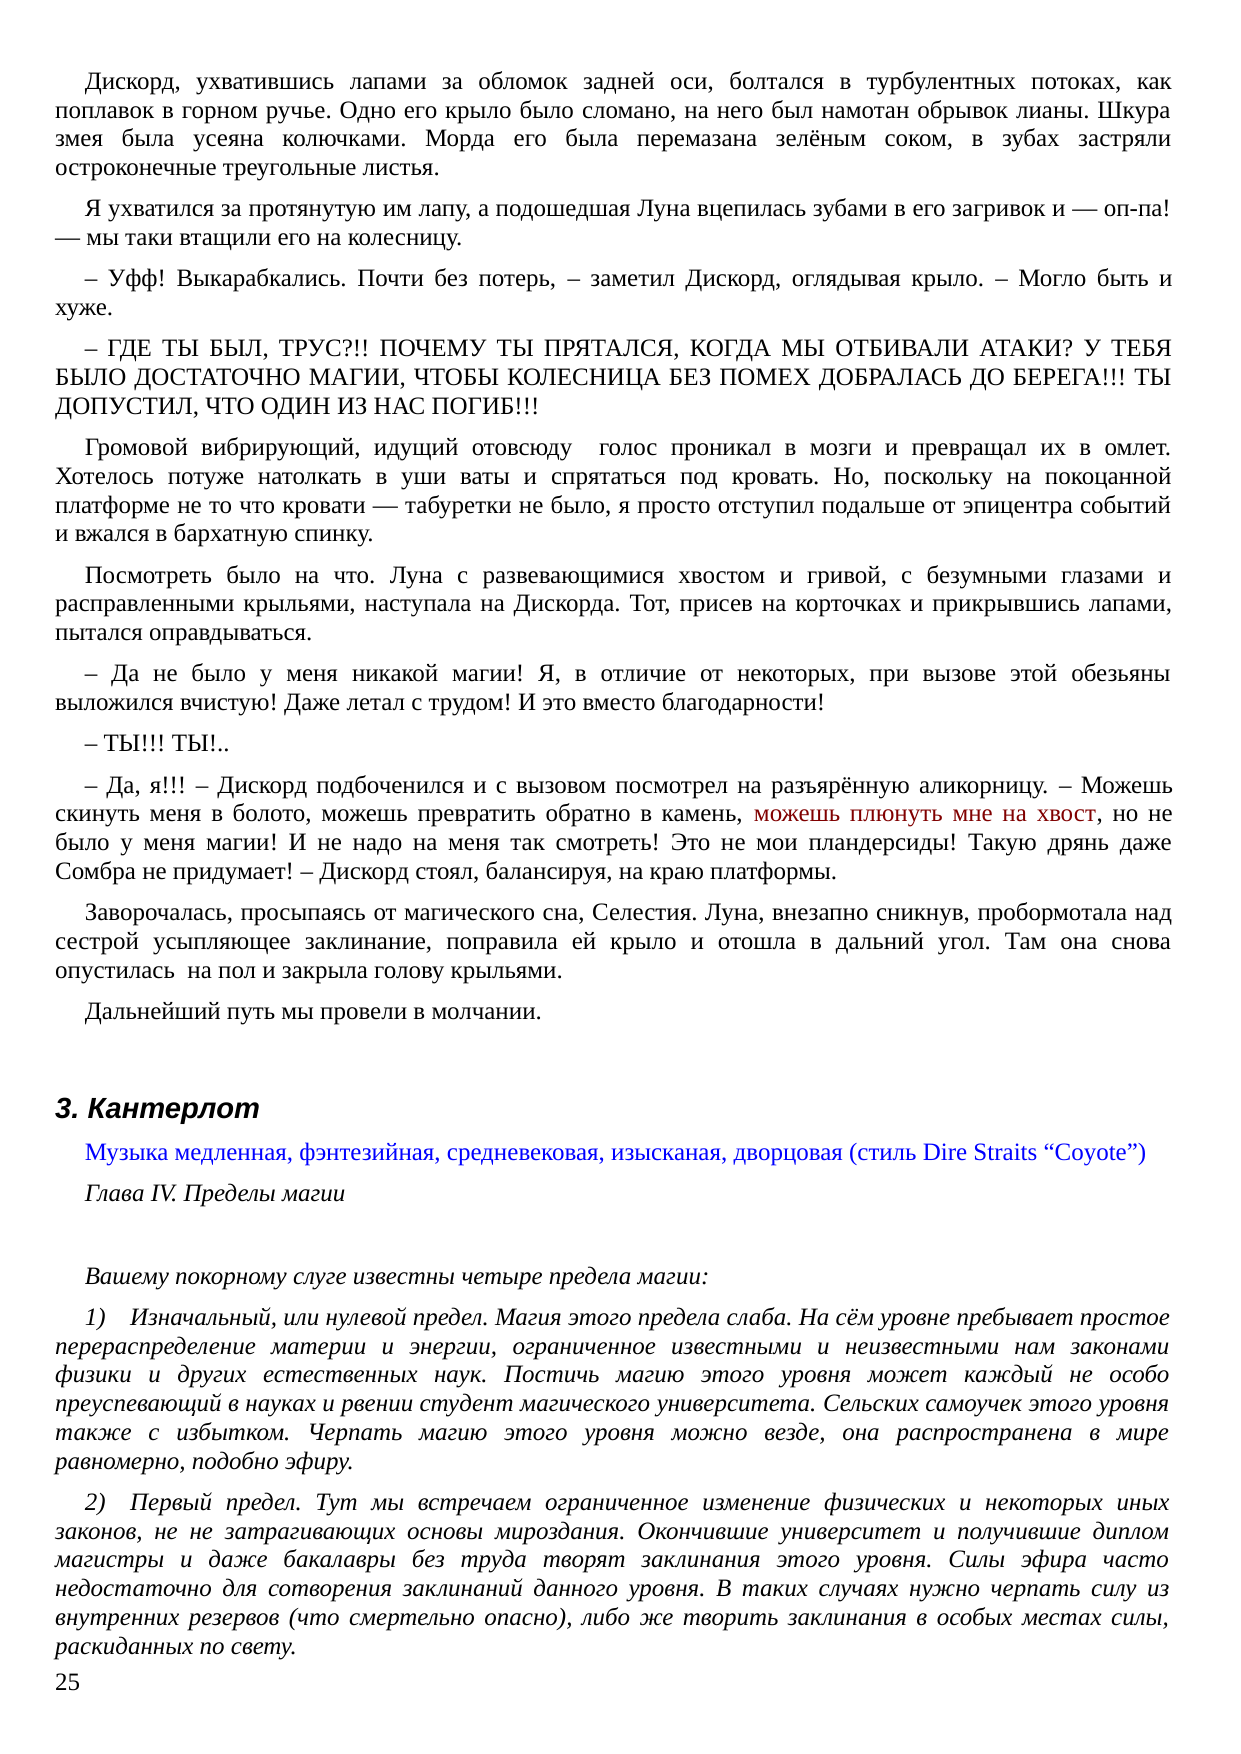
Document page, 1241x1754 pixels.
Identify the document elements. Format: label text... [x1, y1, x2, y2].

text Я ухватился за протянутую им лапу, а подошедшая Луна вцепилась зубами в его загривок и — оп-па! — мы таки втащили его на колесницу. [55, 193, 1173, 251]
list Изначальный, или нулевой предел. Магия этого предела слаба. На сём уровне пребывает простое перераспределение материи и энергии, ограниченное известными и неизвестными нам законами физики и других естественных наук. Постичь магию этого уровня может каждый не особо преуспевающий в науках и рвении студент магического университета. Сельских самоучек этого уровня также с избытком. Черпать магию этого уровня можно везде, она распространена в мире равномерно, подобно эфиру. [55, 1302, 1173, 1474]
text Музыка медленная, фэнтезийная, средневековая, изысканая, дворцовая (стиль Dire Straits “Coyote”) [55, 1137, 1173, 1166]
text Глава IV. Пределы магии [55, 1178, 1173, 1207]
text – Да, я!!! – Дискорд подбоченился и с вызовом посмотрел на разъярённую аликорницу. – Можешь скинуть меня в болото, можешь превратить обратно в камень, можешь плюнуть мне на хвост, но не было у меня магии! И не надо на меня так смотреть! Это не мои пландерсиды! Такую дрянь даже Сомбра не придумает! – Дискорд стоял, балансируя, на краю платформы. [55, 770, 1173, 885]
list Первый предел. Тут мы встречаем ограниченное изменение физических и некоторых иных законов, не не затрагивающих основы мироздания. Окончившие университет и получившие диплом магистры и даже бакалавры без труда творят заклинания этого уровня. Силы эфира часто недостаточно для сотворения заклинаний данного уровня. В таких случаях нужно черпать силу из внутренних резервов (что смертельно опасно), либо же творить заклинания в особых местах силы, раскиданных по свету. [55, 1487, 1173, 1659]
text – ТЫ!!! ТЫ!.. [55, 728, 1173, 757]
text Посмотреть было на что. Луна с развевающимися хвостом и гривой, с безумными глазами и расправленными крыльями, наступала на Дискорда. Тот, присев на корточках и прикрывшись лапами, пытался оправдываться. [55, 560, 1173, 646]
text Громовой вибрирующий, идущий отовсюду голос проникал в мозги и превращал их в омлет. Хотелось потуже натолкать в уши ваты и спрятаться под кровать. Но, поскольку на покоцанной платформе не то что кровати — табуретки не было, я просто отступил подальше от эпицентра событий и вжался в бархатную спинку. [55, 432, 1173, 547]
text – ГДЕ ТЫ БЫЛ, ТРУС?!! ПОЧЕМУ ТЫ ПРЯТАЛСЯ, КОГДА МЫ ОТБИВАЛИ АТАКИ? У ТЕБЯ БЫЛО ДОСТАТОЧНО МАГИИ, ЧТОБЫ КОЛЕСНИЦА БЕЗ ПОМЕХ ДОБРАЛАСЬ ДО БЕРЕГА!!! ТЫ ДОПУСТИЛ, ЧТО ОДИН ИЗ НАС ПОГИБ!!! [55, 333, 1173, 420]
text – Да не было у меня никакой магии! Я, в отличие от некоторых, при вызове этой обезьяны выложился вчистую! Даже летал с трудом! И это вместо благодарности! [55, 658, 1173, 716]
text Дальнейший путь мы провели в молчании. [55, 996, 1173, 1025]
text Вашему покорному слуге известны четыре предела магии: [55, 1261, 1173, 1289]
subtitle 3. Кантерлот [55, 1091, 1173, 1124]
text Заворочалась, просыпаясь от магического сна, Селестия. Луна, внезапно сникнув, пробормотала над сестрой усыпляющее заклинание, поправила ей крыло и отошла в дальний угол. Там она снова опустилась на пол и закрыла голову крыльями. [55, 897, 1173, 983]
text Дискорд, ухватившись лапами за обломок задней оси, болтался в турбулентных потоках, как поплавок в горном ручье. Одно его крыло было сломано, на него был намотан обрывок лианы. Шкура змея была усеяна колючками. Морда его была перемазана зелёным соком, в зубах застряли остроконечные треугольные листья. [55, 66, 1173, 181]
text – Уфф! Выкарабкались. Почти без потерь, – заметил Дискорд, оглядывая крыло. – Могло быть и хуже. [55, 263, 1173, 321]
